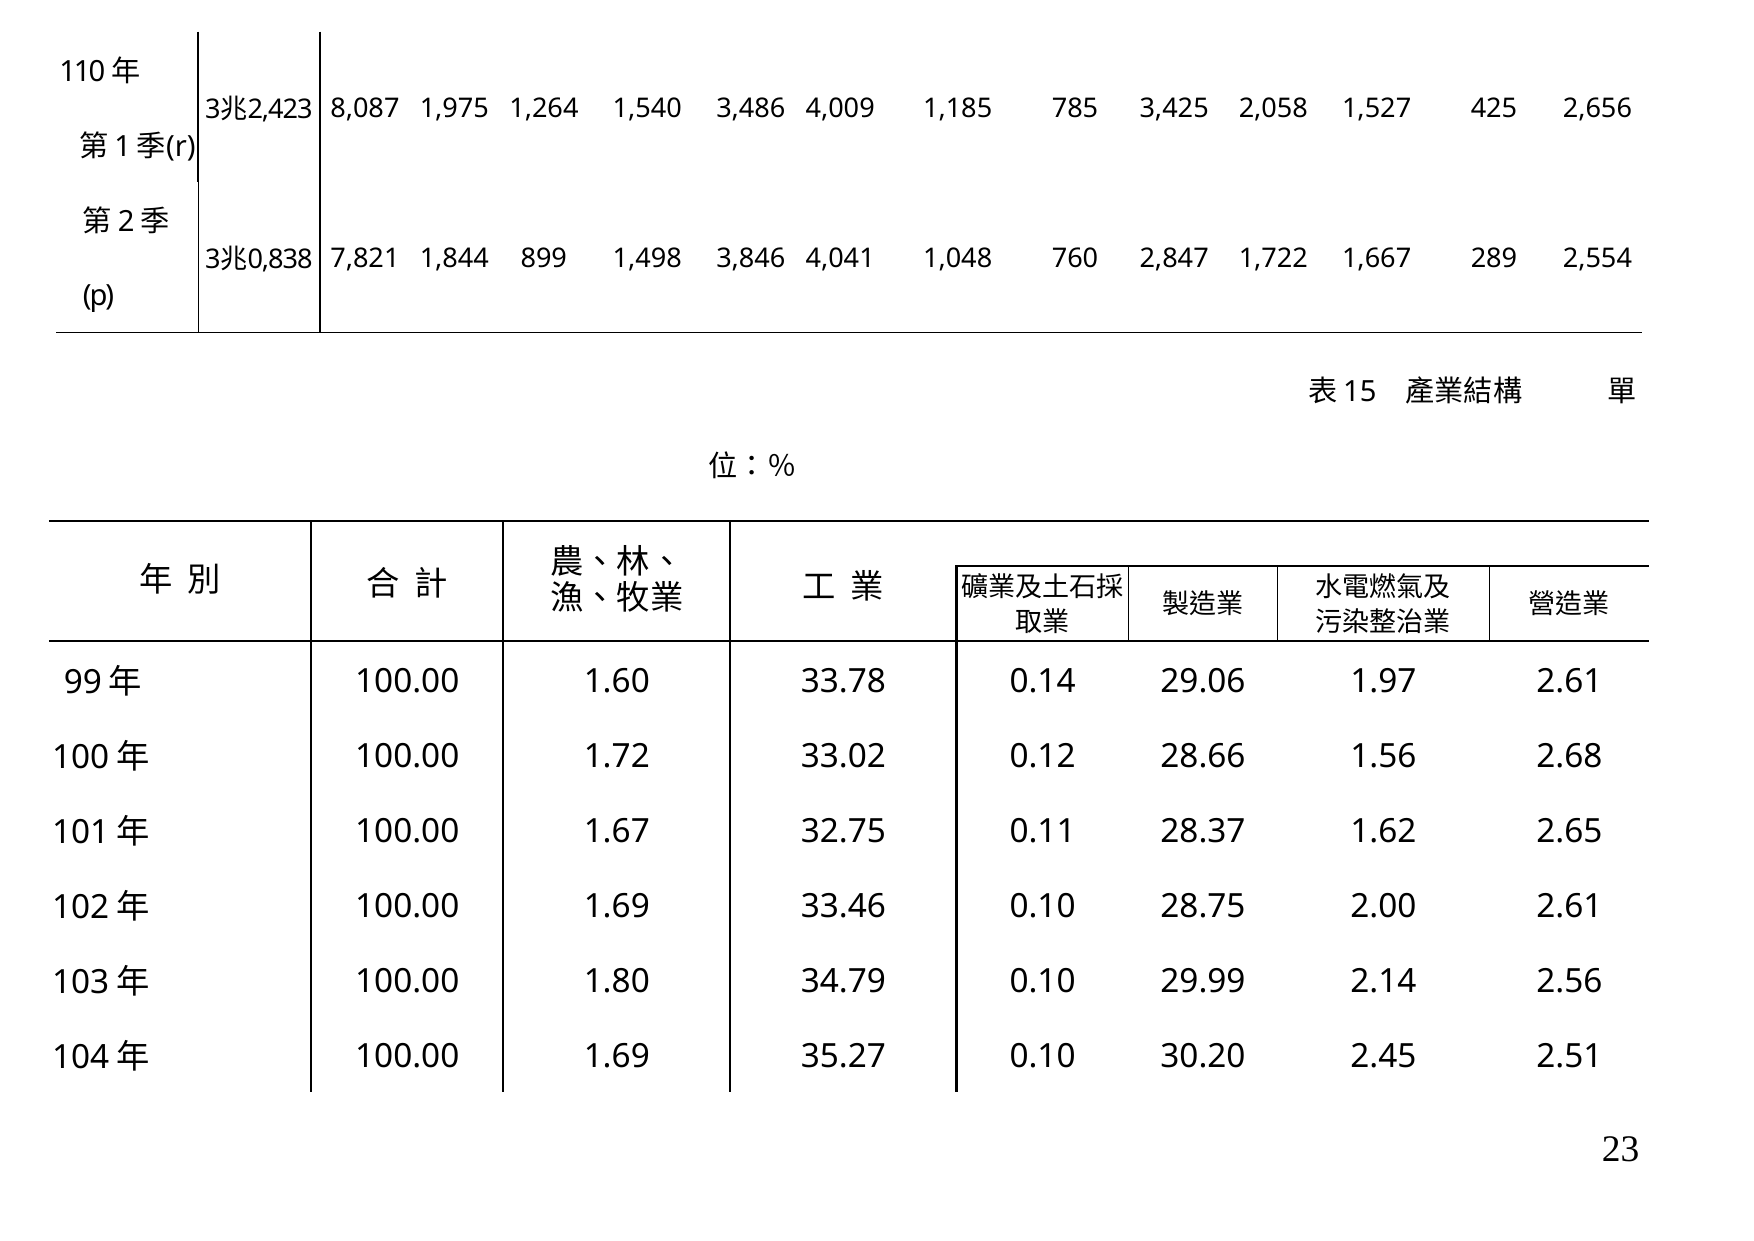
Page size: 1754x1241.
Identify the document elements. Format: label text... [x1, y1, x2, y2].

table_cell 2.61 [1489, 867, 1649, 942]
table_cell 1.69 [504, 867, 729, 942]
table_cell 第2季(p) [56, 182, 198, 332]
table_cell 100.00 [312, 867, 502, 942]
table_cell 100.00 [312, 792, 502, 867]
table_cell 營造業 [1490, 567, 1649, 639]
table_cell 2.56 [1489, 942, 1649, 1017]
table_cell 7,821 [321, 182, 409, 332]
table_cell 1,185 [885, 32, 1030, 182]
table_cell 1.67 [504, 792, 729, 867]
table_cell 33.78 [731, 642, 955, 717]
table_cell 8,087 [321, 32, 409, 182]
table_cell 3兆0,838 [199, 182, 319, 332]
table_cell 35.27 [731, 1017, 955, 1092]
table_cell 0.10 [958, 1017, 1128, 1092]
table_cell 99年 [49, 642, 310, 717]
table_cell 103年 [49, 942, 310, 1017]
table_cell 1,048 [885, 182, 1030, 332]
table_cell 104年 [49, 1017, 310, 1092]
table_cell 28.75 [1129, 867, 1277, 942]
table_cell 1.80 [504, 942, 729, 1017]
table_cell 28.66 [1129, 717, 1277, 792]
table_cell 2.00 [1277, 867, 1489, 942]
table_cell 899 [499, 182, 588, 332]
table_header 農、林、 漁、牧業 [504, 522, 729, 639]
table_cell 1.72 [504, 717, 729, 792]
table_cell 2.68 [1489, 717, 1649, 792]
table_cell 28.37 [1129, 792, 1277, 867]
table_cell 0.10 [958, 942, 1128, 1017]
table_cell 29.06 [1129, 642, 1277, 717]
table_cell 100.00 [312, 717, 502, 792]
table_header 合 計 [312, 522, 502, 639]
subtitle 表15 產業結構 單位：％ [708, 351, 1639, 501]
table_cell 101年 [49, 792, 310, 867]
table_cell 110年 第1季(r) [56, 32, 197, 182]
table_cell 2.14 [1277, 942, 1489, 1017]
table_cell 3兆2,423 [199, 32, 319, 182]
table_cell 1.60 [504, 642, 729, 717]
table_cell 3,425 [1120, 32, 1228, 182]
table_cell 289 [1435, 182, 1552, 332]
table_cell 100年 [49, 717, 310, 792]
table_cell 29.99 [1129, 942, 1277, 1017]
table_cell 100.00 [312, 942, 502, 1017]
table_header [956, 522, 1649, 565]
table_cell 2.61 [1489, 642, 1649, 717]
table_cell 3,846 [706, 182, 795, 332]
table_cell 2.51 [1489, 1017, 1649, 1092]
table_header 年 別 [49, 522, 310, 639]
table_cell 3,486 [706, 32, 795, 182]
table_cell 1.62 [1277, 792, 1489, 867]
table_cell 102年 [49, 867, 310, 942]
table_cell 製造業 [1129, 567, 1277, 639]
table_cell 1,975 [409, 32, 499, 182]
table_cell 33.46 [731, 867, 955, 942]
table_cell 4,009 [795, 32, 885, 182]
table_cell 1.69 [504, 1017, 729, 1092]
table_cell 1,540 [588, 32, 706, 182]
table_cell 1,667 [1318, 182, 1435, 332]
table_cell 30.20 [1129, 1017, 1277, 1092]
table_cell 1,527 [1318, 32, 1435, 182]
table_cell 0.14 [958, 642, 1128, 717]
table_cell 2.45 [1277, 1017, 1489, 1092]
table_cell 1,264 [499, 32, 588, 182]
table_header 工 業 [731, 522, 956, 639]
table_cell 785 [1030, 32, 1119, 182]
table_cell 760 [1030, 182, 1119, 332]
table_cell 礦業及土石採取業 [958, 567, 1128, 639]
table_cell 2,847 [1120, 182, 1228, 332]
table_cell 0.12 [958, 717, 1128, 792]
table_cell 1,844 [409, 182, 499, 332]
table_cell 0.11 [958, 792, 1128, 867]
table_cell 34.79 [731, 942, 955, 1017]
table_cell 水電燃氣及 污染整治業 [1278, 567, 1489, 639]
table_cell 33.02 [731, 717, 955, 792]
table_cell 4,041 [795, 182, 885, 332]
table_cell 1.97 [1277, 642, 1489, 717]
table_cell 1,722 [1228, 182, 1318, 332]
table_cell 0.10 [958, 867, 1128, 942]
table_cell 100.00 [312, 642, 502, 717]
table_cell 425 [1435, 32, 1552, 182]
table_cell 2.65 [1489, 792, 1649, 867]
table_cell 1,498 [588, 182, 706, 332]
table_cell 100.00 [312, 1017, 502, 1092]
table_cell 1.56 [1277, 717, 1489, 792]
table_cell 2,656 [1553, 32, 1642, 182]
table_cell 32.75 [731, 792, 955, 867]
table_cell 2,554 [1553, 182, 1642, 332]
table_cell 2,058 [1228, 32, 1318, 182]
